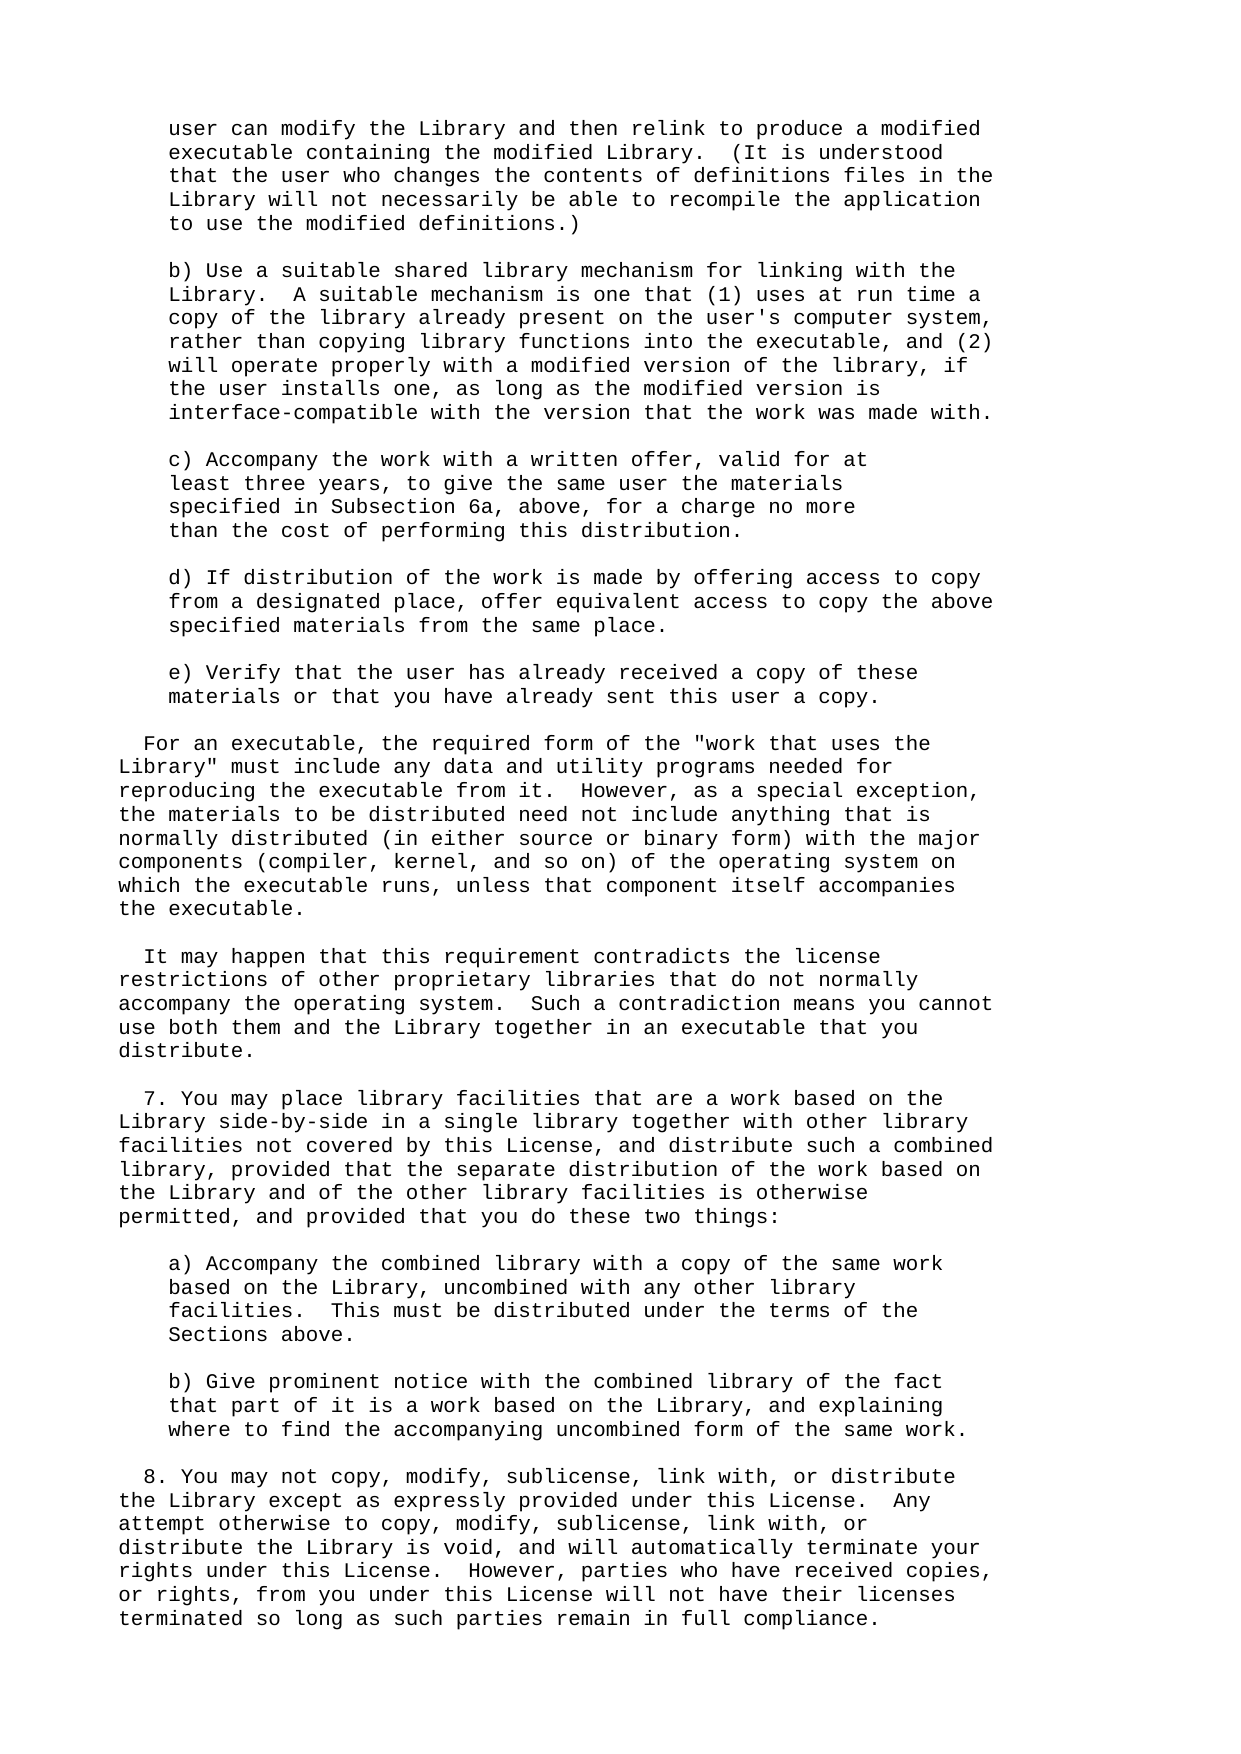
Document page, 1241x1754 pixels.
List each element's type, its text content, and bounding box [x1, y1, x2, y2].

text library, provided that the separate distribution of the work based on [118, 1158, 1122, 1182]
text rather than copying library functions into the executable, and (2) [118, 331, 1122, 354]
text specified materials from the same place. [118, 615, 1122, 638]
text that the user who changes the contents of definitions files in the [118, 165, 1122, 189]
text d) If distribution of the work is made by offering access to copy [118, 567, 1122, 591]
text than the cost of performing this distribution. [118, 520, 1122, 544]
text a) Accompany the combined library with a copy of the same work [118, 1253, 1122, 1277]
text c) Accompany the work with a written offer, valid for at [118, 449, 1122, 473]
text attempt otherwise to copy, modify, sublicense, link with, or [118, 1513, 1122, 1537]
text copy of the library already present on the user's computer system, [118, 307, 1122, 331]
text Sections above. [118, 1324, 1122, 1348]
text materials or that you have already sent this user a copy. [118, 686, 1122, 709]
text least three years, to give the same user the materials [118, 473, 1122, 496]
text to use the modified definitions.) [118, 213, 1122, 236]
text components (compiler, kernel, and so on) of the operating system on [118, 851, 1122, 875]
text reproducing the executable from it. However, as a special exception, [118, 780, 1122, 804]
text b) Use a suitable shared library mechanism for linking with the [118, 260, 1122, 284]
text facilities not covered by this License, and distribute such a combined [118, 1135, 1122, 1158]
text which the executable runs, unless that component itself accompanies [118, 875, 1122, 898]
text permitted, and provided that you do these two things: [118, 1206, 1122, 1229]
text 7. You may place library facilities that are a work based on the [118, 1088, 1122, 1111]
text e) Verify that the user has already received a copy of these [118, 662, 1122, 686]
text the materials to be distributed need not include anything that is [118, 804, 1122, 827]
text normally distributed (in either source or binary form) with the major [118, 827, 1122, 851]
text accompany the operating system. Such a contradiction means you cannot [118, 993, 1122, 1017]
text facilities. This must be distributed under the terms of the [118, 1300, 1122, 1324]
text the Library except as expressly provided under this License. Any [118, 1489, 1122, 1513]
text the user installs one, as long as the modified version is [118, 378, 1122, 402]
text use both them and the Library together in an executable that you [118, 1017, 1122, 1040]
text 8. You may not copy, modify, sublicense, link with, or distribute [118, 1466, 1122, 1489]
text executable containing the modified Library. (It is understood [118, 142, 1122, 165]
text restrictions of other proprietary libraries that do not normally [118, 969, 1122, 993]
text the executable. [118, 898, 1122, 922]
text For an executable, the required form of the "work that uses the [118, 733, 1122, 757]
text interface-compatible with the version that the work was made with. [118, 402, 1122, 426]
text specified in Subsection 6a, above, for a charge no more [118, 496, 1122, 520]
text Library side-by-side in a single library together with other library [118, 1111, 1122, 1135]
text user can modify the Library and then relink to produce a modified [118, 118, 1122, 142]
text rights under this License. However, parties who have received copies, [118, 1561, 1122, 1584]
text terminated so long as such parties remain in full compliance. [118, 1608, 1122, 1631]
text based on the Library, uncombined with any other library [118, 1277, 1122, 1300]
text or rights, from you under this License will not have their licenses [118, 1584, 1122, 1608]
text from a designated place, offer equivalent access to copy the above [118, 591, 1122, 615]
text the Library and of the other library facilities is otherwise [118, 1182, 1122, 1206]
text will operate properly with a modified version of the library, if [118, 354, 1122, 378]
text distribute the Library is void, and will automatically terminate your [118, 1537, 1122, 1561]
text that part of it is a work based on the Library, and explaining [118, 1395, 1122, 1419]
text It may happen that this requirement contradicts the license [118, 946, 1122, 969]
text Library will not necessarily be able to recompile the application [118, 189, 1122, 213]
text Library" must include any data and utility programs needed for [118, 757, 1122, 780]
text b) Give prominent notice with the combined library of the fact [118, 1371, 1122, 1395]
text Library. A suitable mechanism is one that (1) uses at run time a [118, 284, 1122, 307]
text where to find the accompanying uncombined form of the same work. [118, 1419, 1122, 1442]
text distribute. [118, 1040, 1122, 1064]
